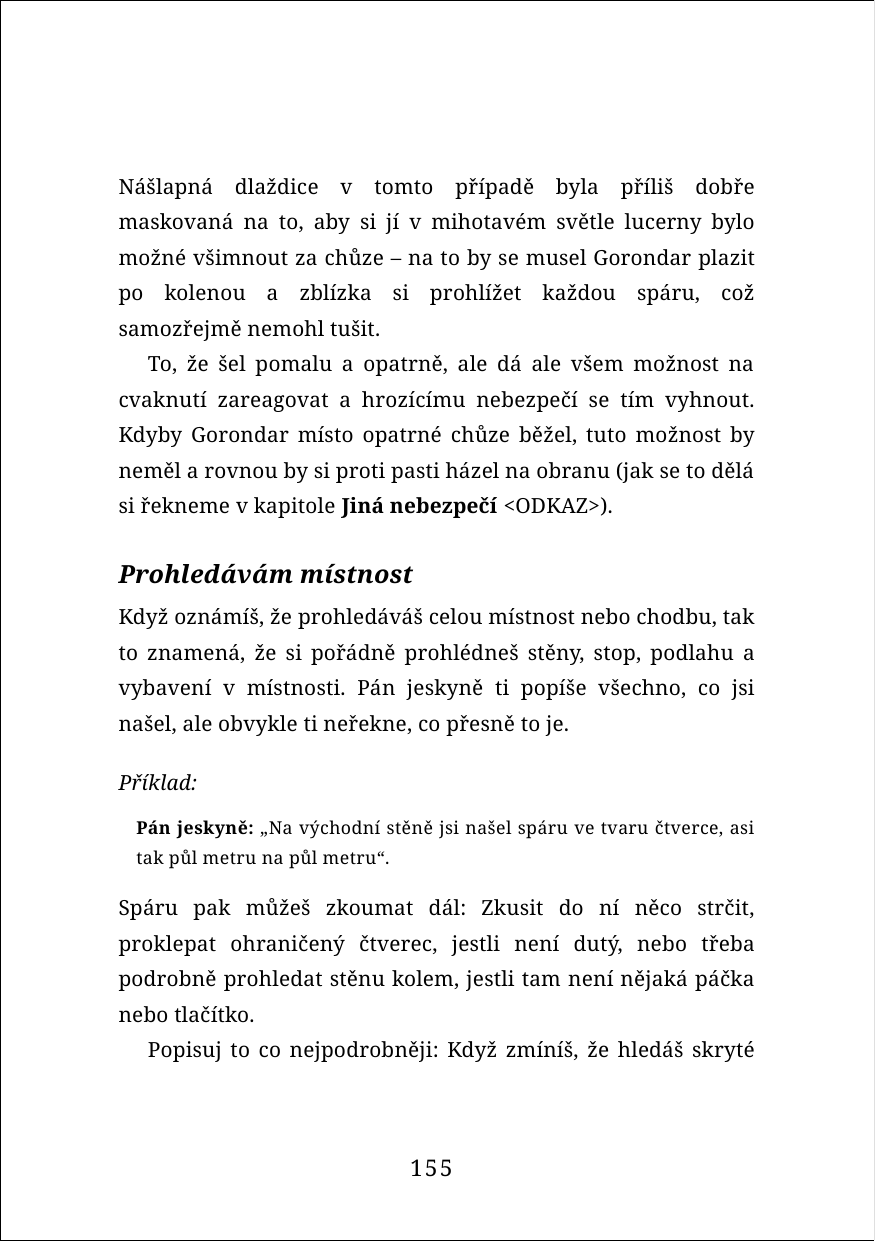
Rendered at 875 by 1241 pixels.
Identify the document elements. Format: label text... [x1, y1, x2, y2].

subtitle Prohledávám místnost [118, 556, 756, 591]
text Pán jeskyně: „Na východní stěně jsi našel spáru ve tvaru čtverce, asi tak půl metru na půl metru“. [136, 815, 756, 870]
text Nášlapná dlaždice v tomto případě byla příliš dobře maskovaná na to, aby si jí v mihotavém světle lucerny bylo možné všimnout za chůze – na to by se musel Gorondar plazit po kolenou a zblízka si prohlížet každou spáru, což samozřejmě nemohl tušit. To, že šel pomalu a opatrně, ale dá ale všem možnost na cvaknutí zareagovat a hrozícímu nebezpečí se tím vyhnout. Kdyby Gorondar místo opatrné chůze běžel, tuto možnost by neměl a rovnou by si proti pasti házel na obranu (jak se to dělá si řekneme v kapitole Jiná nebezpečí <ODKAZ>). [118, 172, 756, 520]
text Když oznámíš, že prohledáváš celou místnost nebo chodbu, tak to znamená, že si pořádně prohlédneš stěny, stop, podlahu a vybavení v místnosti. Pán jeskyně ti popíše všechno, co jsi našel, ale obvykle ti neřekne, co přesně to je. [118, 602, 756, 737]
text Spáru pak můžeš zkoumat dál: Zkusit do ní něco strčit, proklepat ohraničený čtverec, jestli není dutý, nebo třeba podrobně prohledat stěnu kolem, jestli tam není nějaká páčka nebo tlačítko. Popisuj to co nejpodrobněji: Když zmíníš, že hledáš skryté [118, 893, 756, 1064]
text Příklad: [118, 768, 756, 796]
